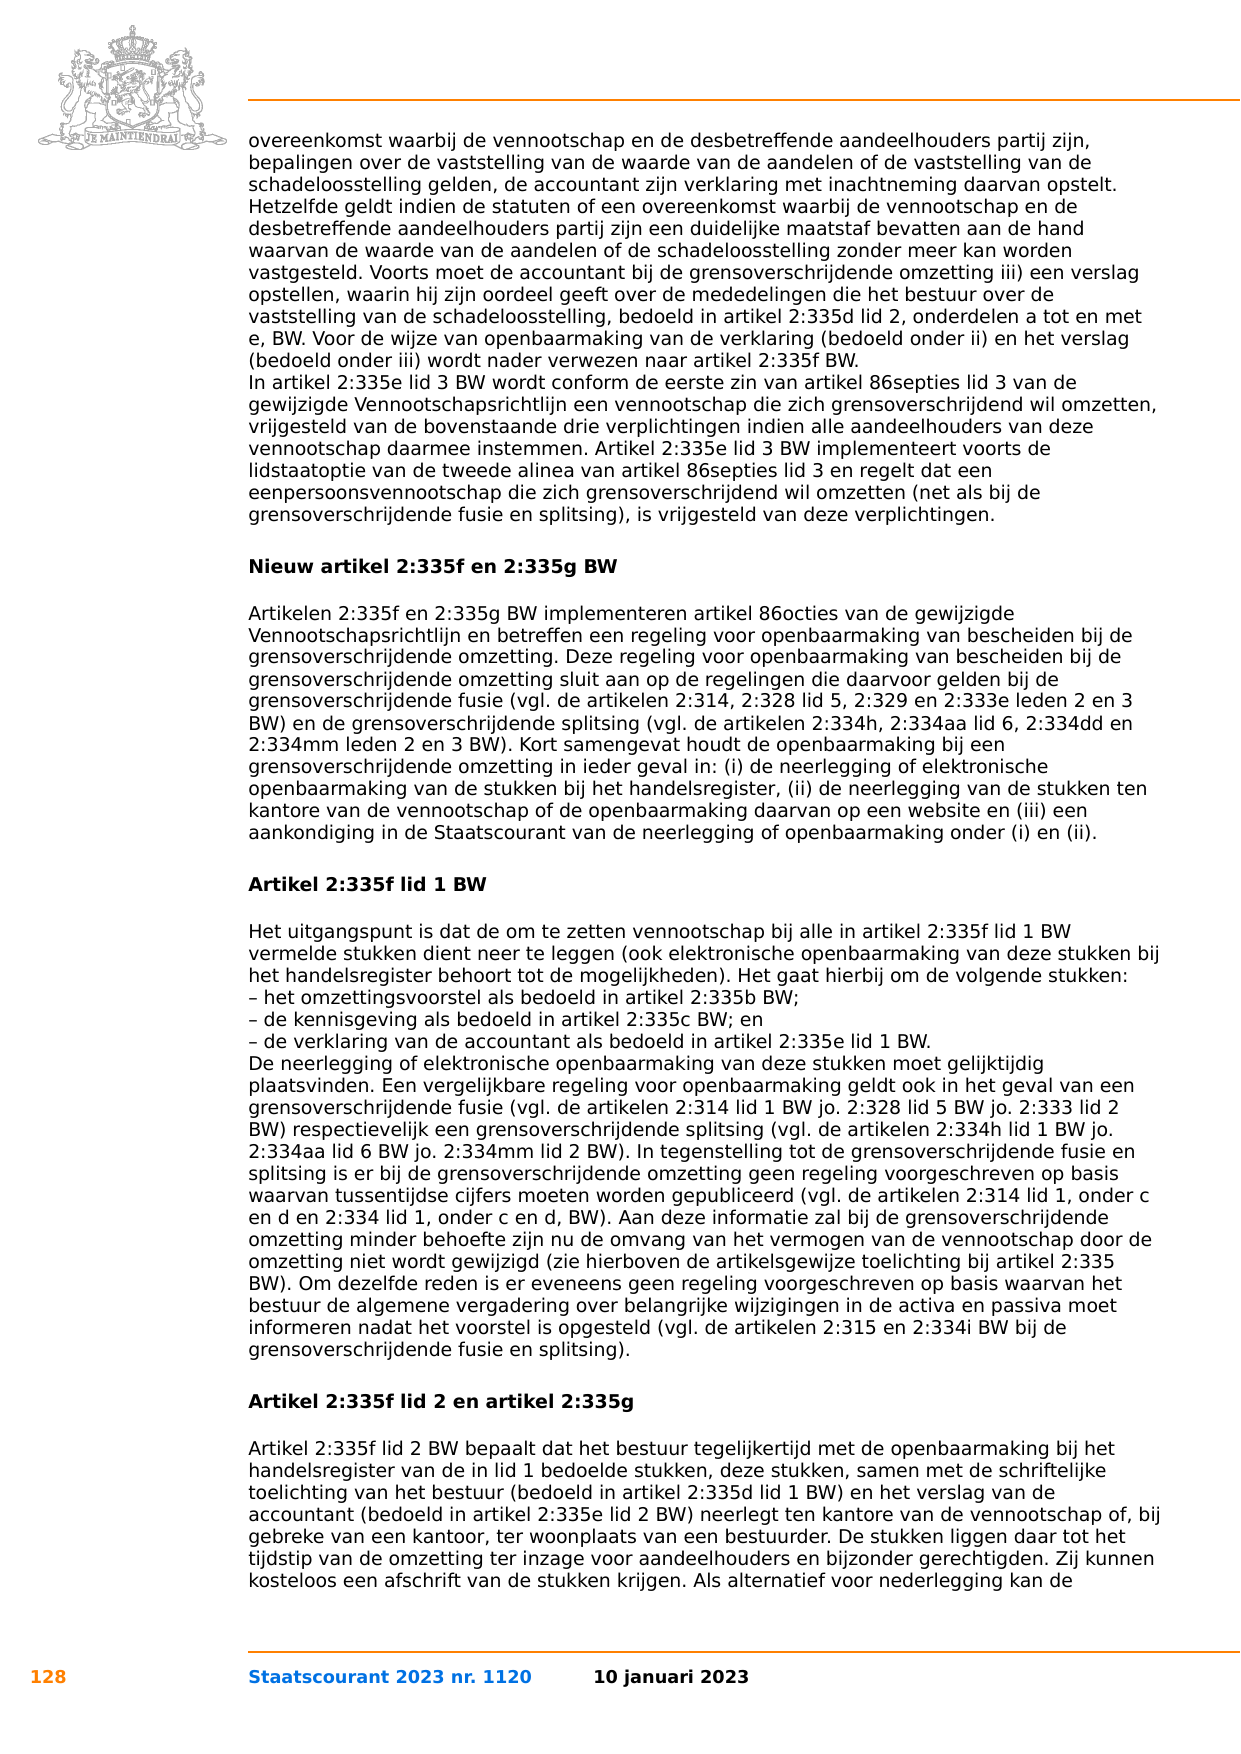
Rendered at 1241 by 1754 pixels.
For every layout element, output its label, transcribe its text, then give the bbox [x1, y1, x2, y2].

subtitle Nieuw artikel 2:335f en 2:335g BW [248, 556, 1163, 577]
text In artikel 2:335e lid 3 BW wordt conform de eerste zin van artikel 86septies lid 3 van de gewijzigde Vennootschapsrichtlijn een vennootschap die zich grensoverschrijdend wil omzetten, vrijgesteld van de bovenstaande drie verplichtingen indien alle aandeelhouders van deze vennootschap daarmee instemmen. Artikel 2:335e lid 3 BW implementeert voorts de lidstaatoptie van de tweede alinea van artikel 86septies lid 3 en regelt dat een eenpersoonsvennootschap die zich grensoverschrijdend wil omzetten (net als bij de grensoverschrijdende fusie en splitsing), is vrijgesteld van deze verplichtingen. [248, 372, 1163, 526]
text Artikelen 2:335f en 2:335g BW implementeren artikel 86octies van de gewijzigde Vennootschapsrichtlijn en betreffen een regeling voor openbaarmaking van bescheiden bij de grensoverschrijdende omzetting. Deze regeling voor openbaarmaking van bescheiden bij de grensoverschrijdende omzetting sluit aan op de regelingen die daarvoor gelden bij de grensoverschrijdende fusie (vgl. de artikelen 2:314, 2:328 lid 5, 2:329 en 2:333e leden 2 en 3 BW) en de grensoverschrijdende splitsing (vgl. de artikelen 2:334h, 2:334aa lid 6, 2:334dd en 2:334mm leden 2 en 3 BW). Kort samengevat houdt de openbaarmaking bij een grensoverschrijdende omzetting in ieder geval in: (i) de neerlegging of elektronische openbaarmaking van de stukken bij het handelsregister, (ii) de neerlegging van de stukken ten kantore van de vennootschap of de openbaarmaking daarvan op een website en (iii) een aankondiging in de Staatscourant van de neerlegging of openbaarmaking onder (i) en (ii). [248, 602, 1163, 844]
text Het uitgangspunt is dat de om te zetten vennootschap bij alle in artikel 2:335f lid 1 BW vermelde stukken dient neer te leggen (ook elektronische openbaarmaking van deze stukken bij het handelsregister behoort tot de mogelijkheden). Het gaat hierbij om de volgende stukken: [248, 921, 1163, 987]
text De neerlegging of elektronische openbaarmaking van deze stukken moet gelijktijdig plaatsvinden. Een vergelijkbare regeling voor openbaarmaking geldt ook in het geval van een grensoverschrijdende fusie (vgl. de artikelen 2:314 lid 1 BW jo. 2:328 lid 5 BW jo. 2:333 lid 2 BW) respectievelijk een grensoverschrijdende splitsing (vgl. de artikelen 2:334h lid 1 BW jo. 2:334aa lid 6 BW jo. 2:334mm lid 2 BW). In tegenstelling tot de grensoverschrijdende fusie en splitsing is er bij de grensoverschrijdende omzetting geen regeling voorgeschreven op basis waarvan tussentijdse cijfers moeten worden gepubliceerd (vgl. de artikelen 2:314 lid 1, onder c en d en 2:334 lid 1, onder c en d, BW). Aan deze informatie zal bij de grensoverschrijdende omzetting minder behoefte zijn nu de omvang van het vermogen van de vennootschap door de omzetting niet wordt gewijzigd (zie hierboven de artikelsgewijze toelichting bij artikel 2:335 BW). Om dezelfde reden is er eveneens geen regeling voorgeschreven op basis waarvan het bestuur de algemene vergadering over belangrijke wijzigingen in de activa en passiva moet informeren nadat het voorstel is opgesteld (vgl. de artikelen 2:315 en 2:334i BW bij de grensoverschrijdende fusie en splitsing). [248, 1053, 1163, 1361]
text – het omzettingsvoorstel als bedoeld in artikel 2:335b BW; [248, 987, 1163, 1009]
text – de verklaring van de accountant als bedoeld in artikel 2:335e lid 1 BW. [248, 1031, 1163, 1053]
subtitle Artikel 2:335f lid 2 en artikel 2:335g [248, 1391, 1163, 1413]
text Artikel 2:335f lid 2 BW bepaalt dat het bestuur tegelijkertijd met de openbaarmaking bij het handelsregister van de in lid 1 bedoelde stukken, deze stukken, samen met de schriftelijke toelichting van het bestuur (bedoeld in artikel 2:335d lid 1 BW) en het verslag van de accountant (bedoeld in artikel 2:335e lid 2 BW) neerlegt ten kantore van de vennootschap of, bij gebreke van een kantoor, ter woonplaats van een bestuurder. De stukken liggen daar tot het tijdstip van de omzetting ter inzage voor aandeelhouders en bijzonder gerechtigden. Zij kunnen kosteloos een afschrift van de stukken krijgen. Als alternatief voor nederlegging kan de [248, 1438, 1163, 1592]
picture [38, 25, 227, 150]
text – de kennisgeving als bedoeld in artikel 2:335c BW; en [248, 1009, 1163, 1031]
subtitle Artikel 2:335f lid 1 BW [248, 874, 1163, 896]
text overeenkomst waarbij de vennootschap en de desbetreffende aandeelhouders partij zijn, bepalingen over de vaststelling van de waarde van de aandelen of de vaststelling van de schadeloosstelling gelden, de accountant zijn verklaring met inachtneming daarvan opstelt. Hetzelfde geldt indien de statuten of een overeenkomst waarbij de vennootschap en de desbetreffende aandeelhouders partij zijn een duidelijke maatstaf bevatten aan de hand waarvan de waarde van de aandelen of de schadeloosstelling zonder meer kan worden vastgesteld. Voorts moet de accountant bij de grensoverschrijdende omzetting iii) een verslag opstellen, waarin hij zijn oordeel geeft over de mededelingen die het bestuur over de vaststelling van de schadeloosstelling, bedoeld in artikel 2:335d lid 2, onderdelen a tot en met e, BW. Voor de wijze van openbaarmaking van de verklaring (bedoeld onder ii) en het verslag (bedoeld onder iii) wordt nader verwezen naar artikel 2:335f BW. [248, 130, 1163, 372]
